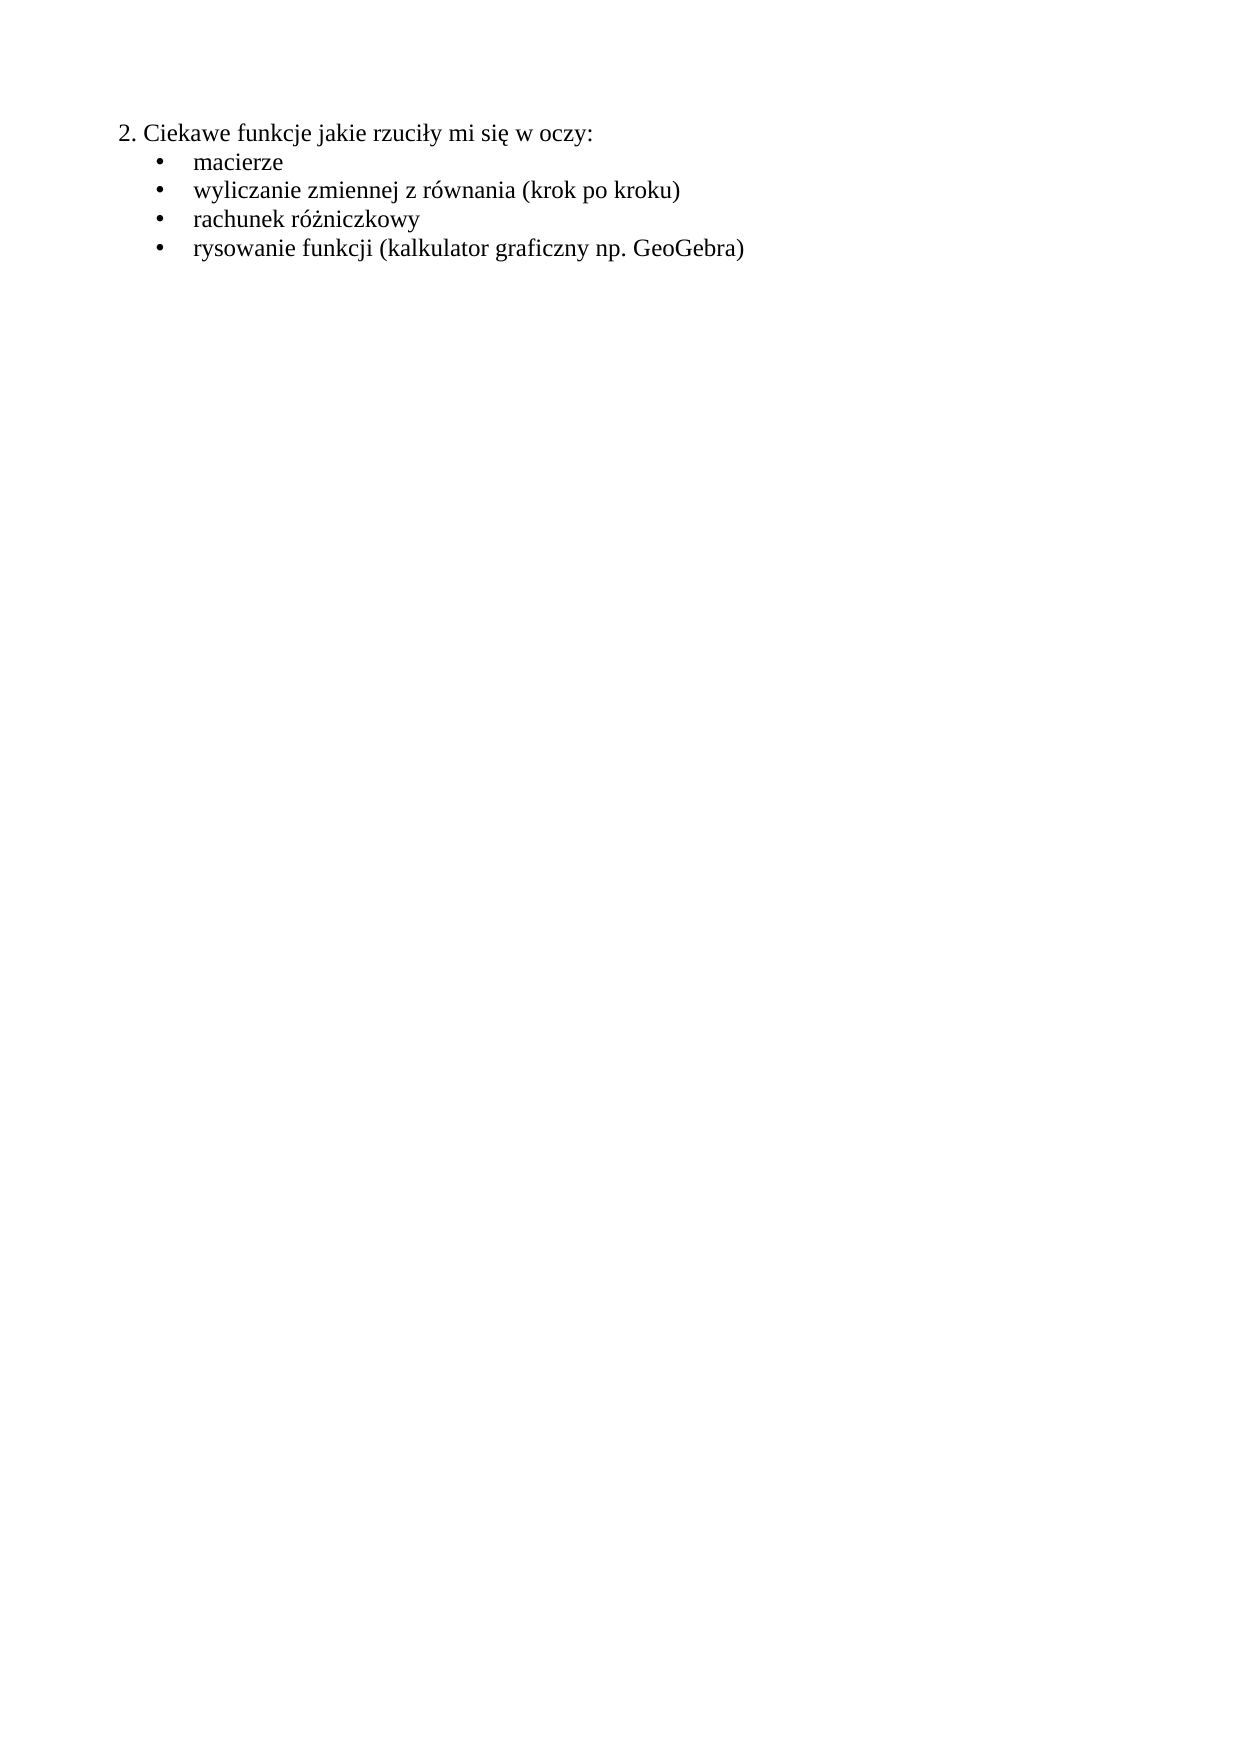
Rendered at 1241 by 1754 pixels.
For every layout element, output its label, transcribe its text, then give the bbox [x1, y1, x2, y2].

list wyliczanie zmiennej z równania (krok po kroku) [156, 176, 1122, 204]
list rysowanie funkcji (kalkulator graficzny np. GeoGebra) [156, 233, 1122, 262]
list macierze [156, 147, 1122, 176]
text 2. Ciekawe funkcje jakie rzuciły mi się w oczy: [118, 118, 1122, 147]
list rachunek różniczkowy [156, 204, 1122, 233]
